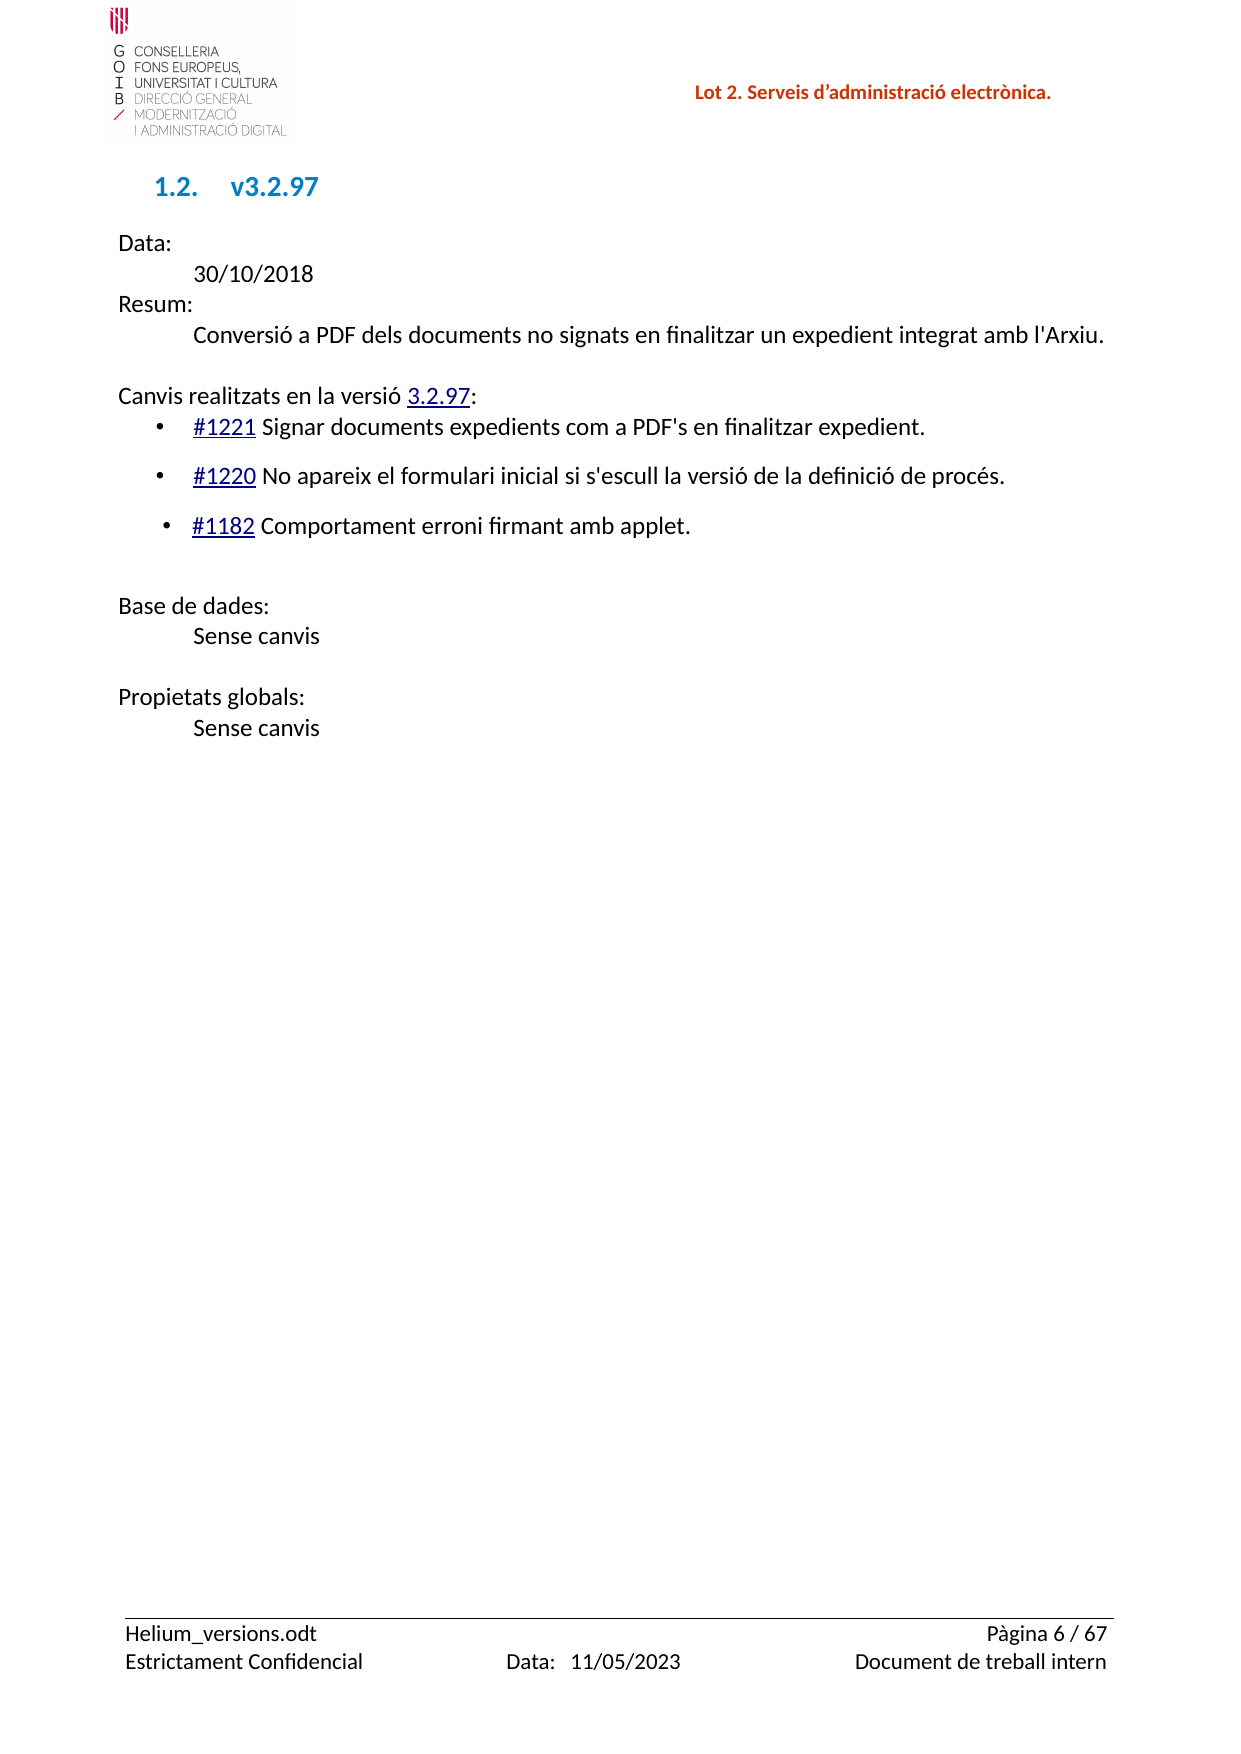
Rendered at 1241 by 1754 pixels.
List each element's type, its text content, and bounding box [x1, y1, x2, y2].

text Conversió a PDF dels documents no signats en finalitzar un expedient integrat amb l'Arxiu. [118, 319, 1122, 350]
text Data: [118, 228, 1122, 258]
text Sense canvis [118, 712, 1122, 743]
text Resum: [118, 289, 1122, 319]
list #1220 No apareix el formulari inicial si s'escull la versió de la definició de procés. [156, 460, 1122, 491]
text Canvis realitzats en la versió 3.2.97: [118, 380, 1122, 411]
list #1221 Signar documents expedients com a PDF's en finalitzar expedient. [156, 411, 1122, 441]
text Base de dades: [118, 590, 1122, 621]
list #1182 Comportament erroni firmant amb applet. [162, 510, 1122, 540]
text Propietats globals: [118, 682, 1122, 712]
picture [100, 0, 297, 144]
text 30/10/2018 [118, 258, 1122, 289]
text Sense canvis [118, 621, 1122, 651]
subtitle v3.2.97 [153, 168, 1122, 204]
